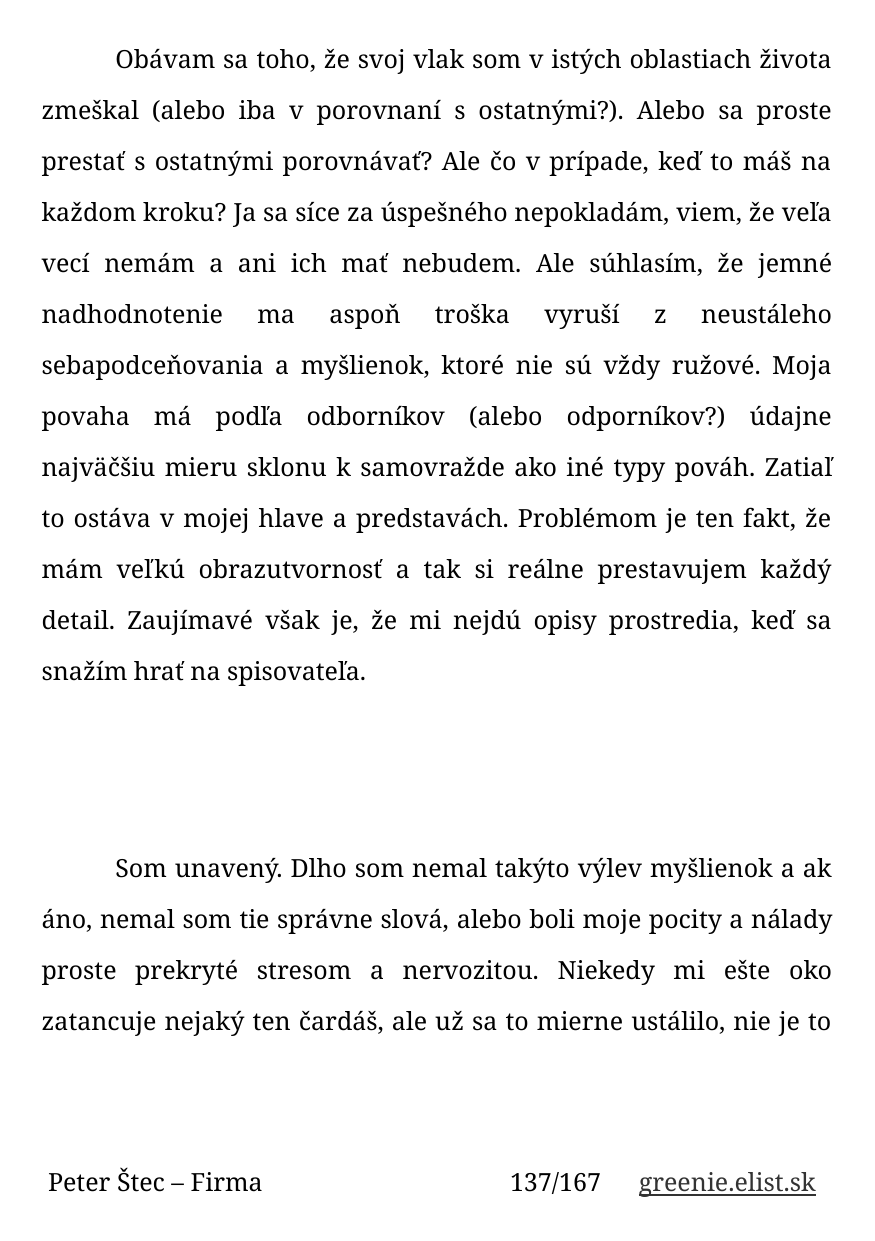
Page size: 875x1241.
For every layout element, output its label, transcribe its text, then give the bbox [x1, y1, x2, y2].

text Obávam sa toho, že svoj vlak som v istých oblastiach života zmeškal (alebo iba v porovnaní s ostatnými?). Alebo sa proste prestať s ostatnými porovnávať? Ale čo v prípade, keď to máš na každom kroku? Ja sa síce za úspešného nepokladám, viem, že veľa vecí nemám a ani ich mať nebudem. Ale súhlasím, že jemné nadhodnotenie ma aspoň troška vyruší z neustáleho sebapodceňovania a myšlienok, ktoré nie sú vždy ružové. Moja povaha má podľa odborníkov (alebo odporníkov?) údajne najväčšiu mieru sklonu k samovražde ako iné typy pováh. Zatiaľ to ostáva v mojej hlave a predstavách. Problémom je ten fakt, že mám veľkú obrazutvornosť a tak si reálne prestavujem každý detail. Zaujímavé však je, že mi nejdú opisy prostredia, keď sa snažím hrať na spisovateľa. [41, 41, 833, 688]
text Som unavený. Dlho som nemal takýto výlev myšlienok a ak áno, nemal som tie správne slová, alebo boli moje pocity a nálady proste prekryté stresom a nervozitou. Niekedy mi ešte oko zatancuje nejaký ten čardáš, ale už sa to mierne ustálilo, nie je to [41, 851, 833, 1038]
